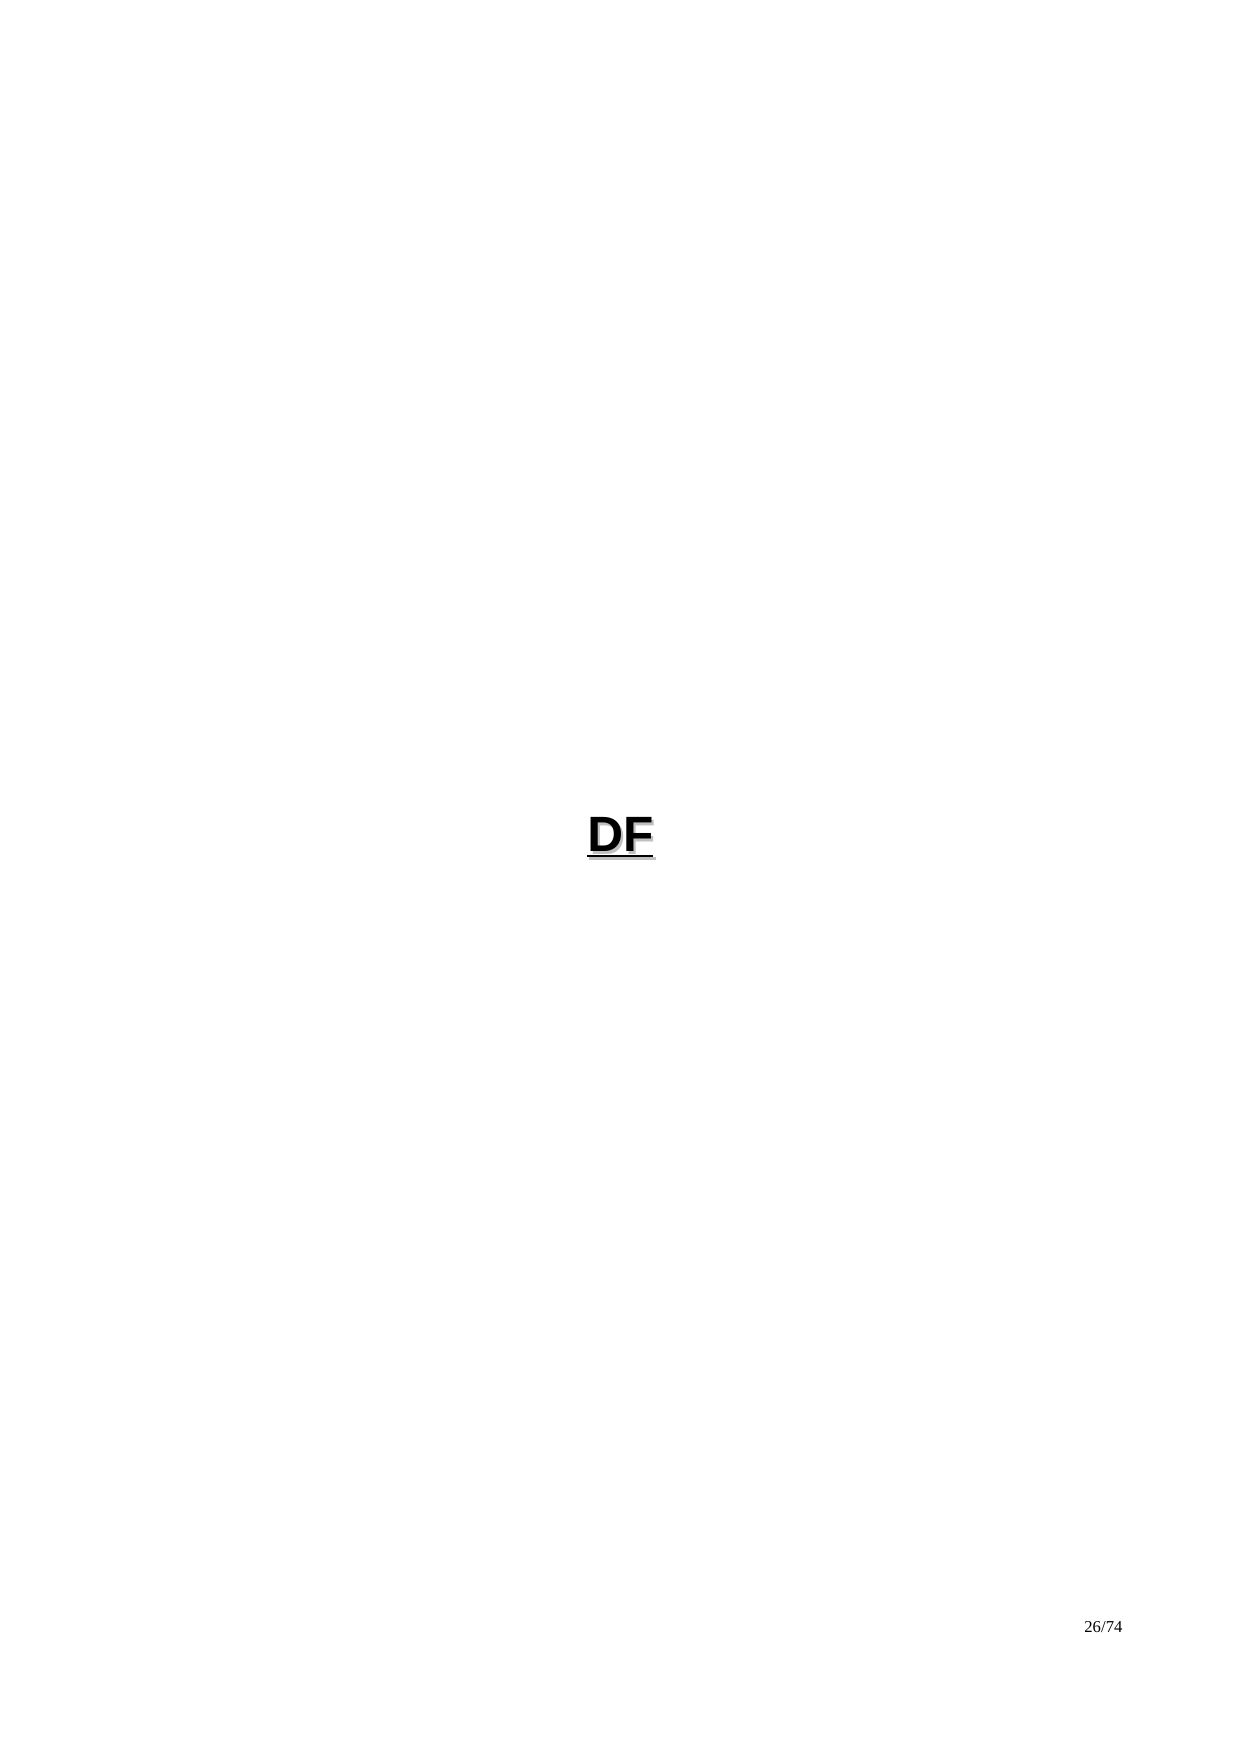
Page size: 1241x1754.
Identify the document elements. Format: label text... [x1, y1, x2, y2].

subtitle DF [118, 805, 1122, 862]
